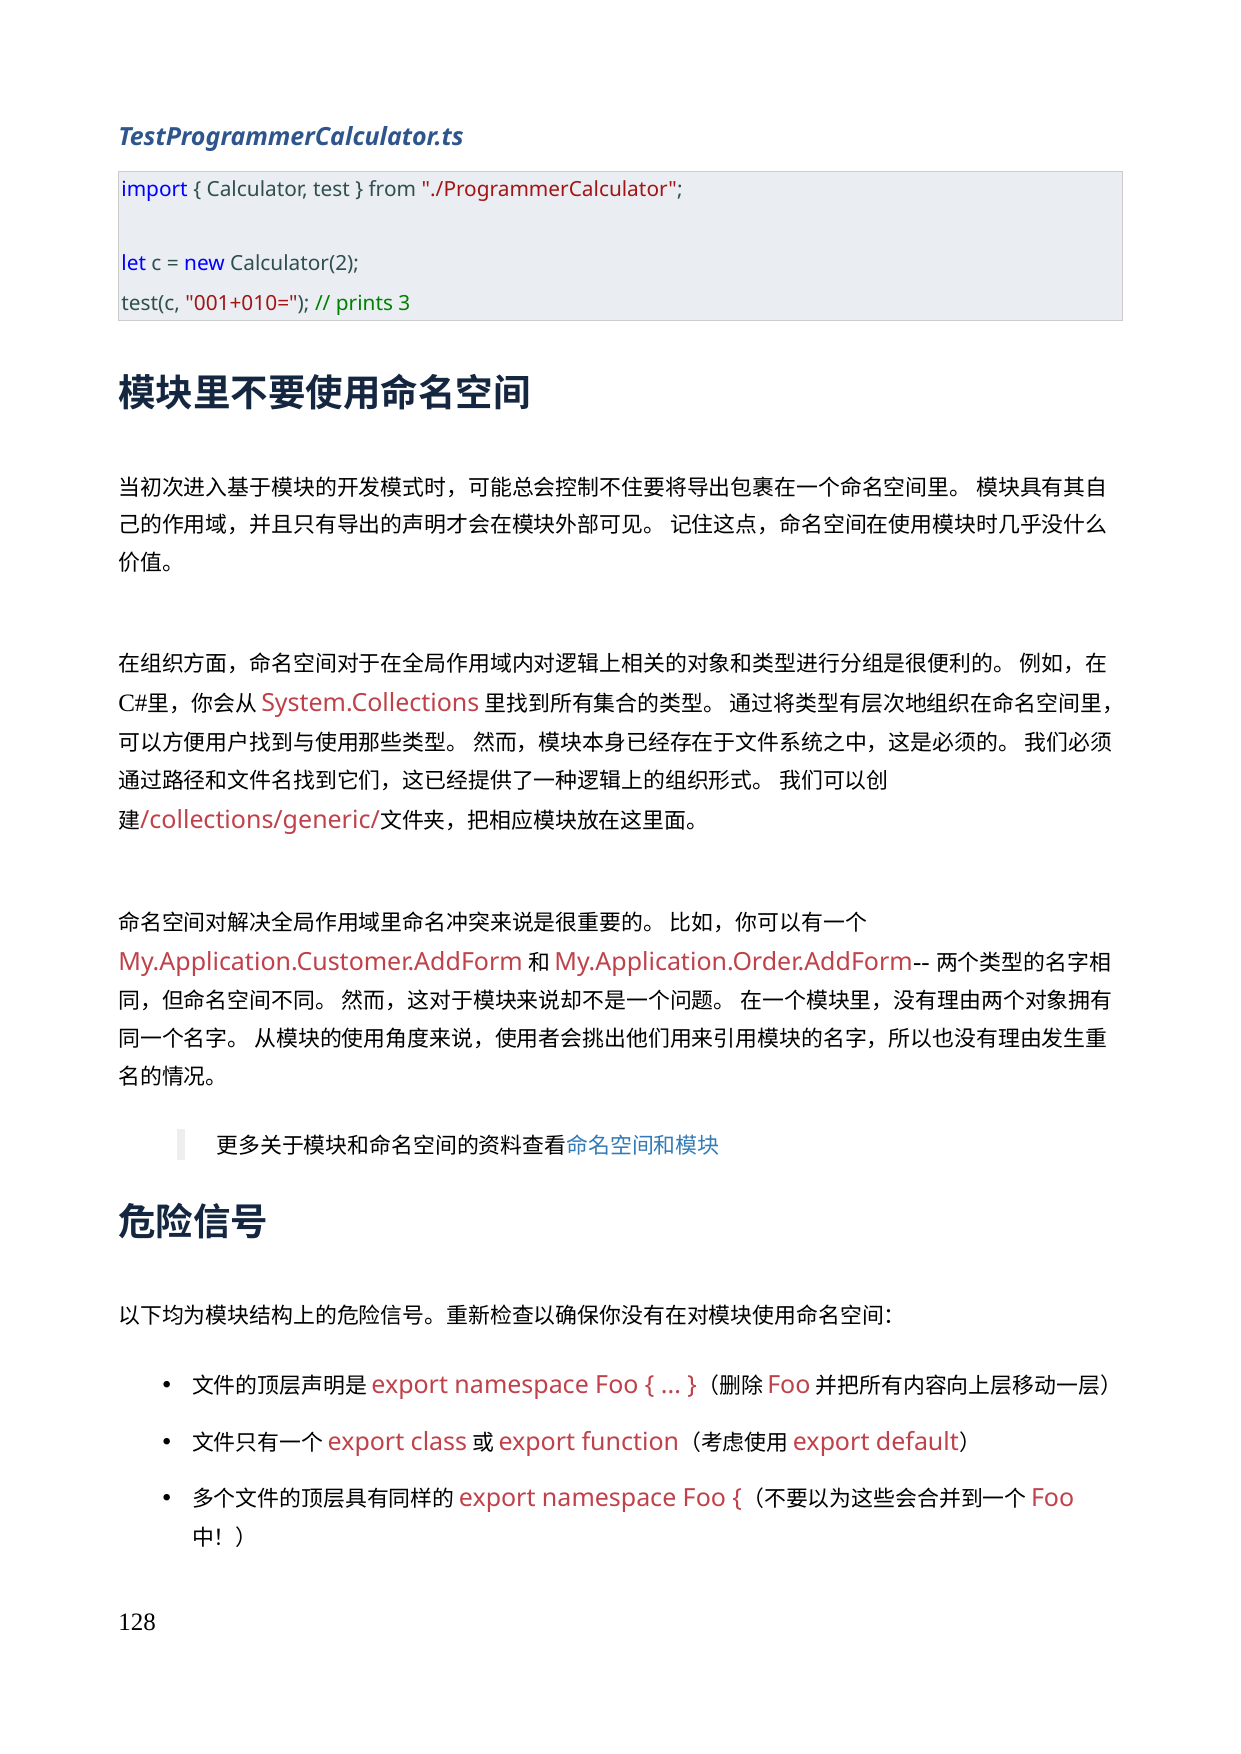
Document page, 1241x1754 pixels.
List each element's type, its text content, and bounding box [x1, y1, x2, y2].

text 以下均为模块结构上的危险信号。重新检查以确保你没有在对模块使用命名空间： [118, 1298, 1122, 1330]
text import { Calculator, test } from "./ProgrammerCalculator"; [119, 172, 1122, 203]
text 命名空间对解决全局作用域里命名冲突来说是很重要的。 比如，你可以有一个My.Application.Customer.AddForm和My.Application.Order.AddForm-- 两个类型的名字相同，但命名空间不同。 然而，这对于模块来说却不是一个问题。 在一个模块里，没有理由两个对象拥有同一个名字。 从模块的使用角度来说，使用者会挑出他们用来引用模块的名字，所以也没有理由发生重名的情况。 [118, 905, 1122, 1091]
list 文件的顶层声明是export namespace Foo { ... }（删除Foo并把所有内容向上层移动一层） [162, 1367, 1122, 1401]
subtitle TestProgrammerCalculator.ts [118, 118, 1122, 152]
list 多个文件的顶层具有同样的export namespace Foo {（不要以为这些会合并到一个Foo中！） [162, 1480, 1122, 1552]
subtitle 模块里不要使用命名空间 [118, 363, 1122, 417]
text 当初次进入基于模块的开发模式时，可能总会控制不住要将导出包裹在一个命名空间里。 模块具有其自己的作用域，并且只有导出的声明才会在模块外部可见。 记住这点，命名空间在使用模块时几乎没什么价值。 [118, 469, 1122, 577]
text let c = new Calculator(2); [119, 245, 1122, 276]
text test(c, "001+010="); // prints 3 [119, 285, 1122, 320]
list 文件只有一个export class或export function（考虑使用export default） [162, 1424, 1122, 1458]
text 更多关于模块和命名空间的资料查看命名空间和模块 [177, 1128, 1063, 1160]
subtitle 危险信号 [118, 1191, 1122, 1246]
text 在组织方面，命名空间对于在全局作用域内对逻辑上相关的对象和类型进行分组是很便利的。 例如，在C#里，你会从System.Collections里找到所有集合的类型。 通过将类型有层次地组织在命名空间里，可以方便用户找到与使用那些类型。 然而，模块本身已经存在于文件系统之中，这是必须的。 我们必须通过路径和文件名找到它们，这已经提供了一种逻辑上的组织形式。 我们可以创建/collections/generic/文件夹，把相应模块放在这里面。 [118, 646, 1122, 835]
